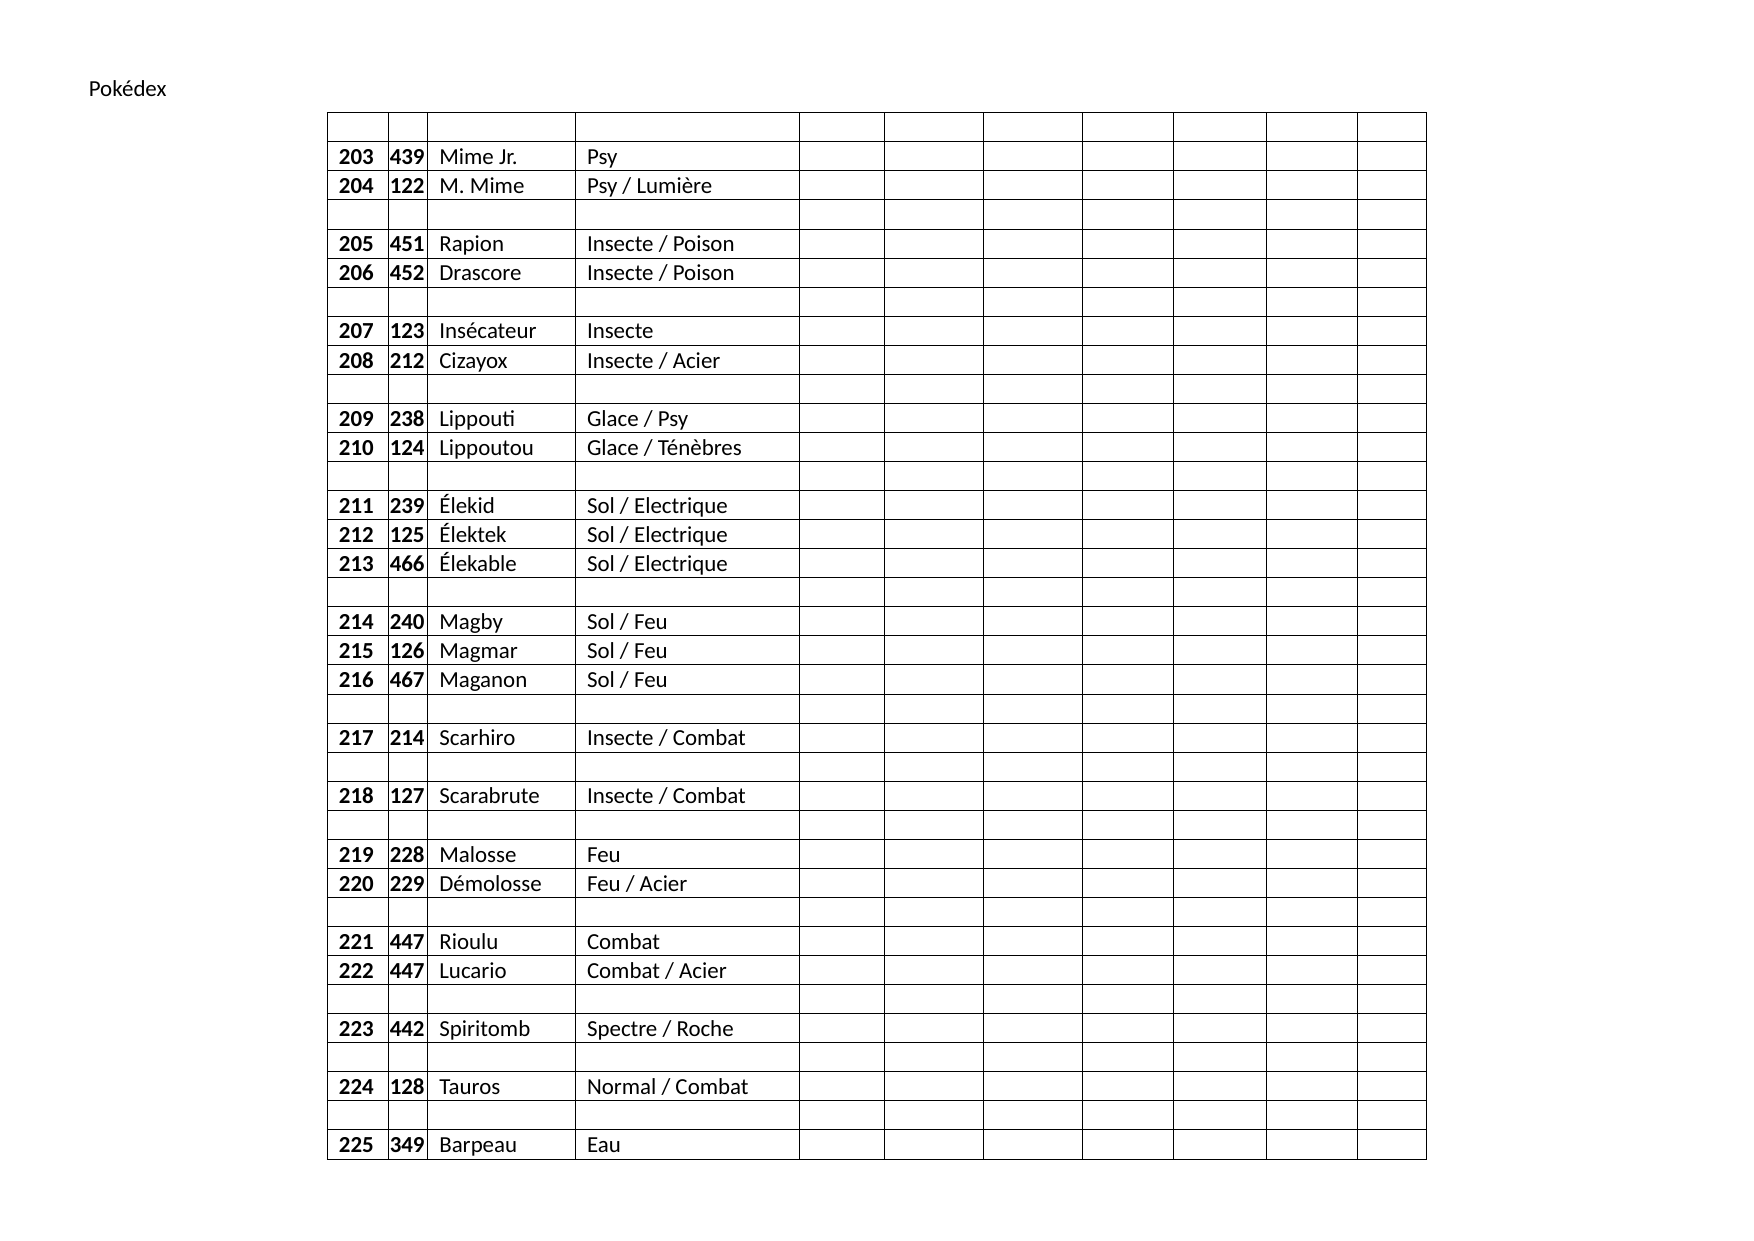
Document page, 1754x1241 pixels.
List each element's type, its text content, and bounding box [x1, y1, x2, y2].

table_cell [1358, 317, 1426, 345]
table_cell [1267, 230, 1357, 257]
table_cell [1358, 1043, 1426, 1071]
table_cell [885, 636, 983, 664]
table_cell [885, 724, 983, 752]
table_cell [1083, 753, 1173, 781]
table_cell [1083, 230, 1173, 257]
table_cell Scarabrute [428, 782, 575, 810]
table_cell [984, 636, 1082, 664]
table_cell 228 [389, 840, 427, 868]
table_cell [1083, 811, 1173, 839]
table_cell [1174, 695, 1266, 722]
table_cell M. Mime [428, 171, 575, 199]
table_cell 442 [389, 1014, 427, 1042]
table_cell [885, 520, 983, 548]
table_cell 239 [389, 491, 427, 519]
table_cell [885, 840, 983, 868]
table_cell [576, 1101, 799, 1129]
table_cell [885, 985, 983, 1013]
table_cell [1083, 1043, 1173, 1071]
table_cell [1083, 1014, 1173, 1042]
table_cell [1174, 1130, 1266, 1158]
table_cell Barpeau [428, 1130, 575, 1158]
table_cell [1358, 230, 1426, 257]
table_cell 452 [389, 259, 427, 287]
table_cell [885, 578, 983, 606]
table_cell [800, 724, 884, 752]
table_cell [1267, 665, 1357, 693]
table_cell [1174, 1014, 1266, 1042]
table_cell [328, 462, 388, 490]
table_cell [984, 288, 1082, 316]
table_cell [1174, 491, 1266, 519]
table_cell [1267, 113, 1357, 141]
table_cell [800, 375, 884, 403]
table_cell [1174, 898, 1266, 926]
table_cell [800, 578, 884, 606]
table_cell [1358, 1130, 1426, 1158]
table_cell [1358, 142, 1426, 170]
table_cell Mime Jr. [428, 142, 575, 170]
table_cell [984, 462, 1082, 490]
table_cell [1174, 1043, 1266, 1071]
table_cell Feu [576, 840, 799, 868]
table_cell [1267, 1072, 1357, 1100]
table_cell 216 [328, 665, 388, 693]
table_cell [1174, 985, 1266, 1013]
table_cell [1358, 840, 1426, 868]
table_cell [800, 985, 884, 1013]
table_cell [800, 1130, 884, 1158]
table_cell [1083, 1072, 1173, 1100]
table_cell [1358, 288, 1426, 316]
table_cell [576, 200, 799, 228]
table_cell [1358, 404, 1426, 432]
table_cell [1083, 404, 1173, 432]
table_cell [984, 898, 1082, 926]
table_cell 220 [328, 869, 388, 897]
table_cell 210 [328, 433, 388, 461]
table_cell [984, 753, 1082, 781]
table_cell [1083, 433, 1173, 461]
table_cell [800, 607, 884, 635]
table_cell [885, 491, 983, 519]
table_cell [800, 520, 884, 548]
table_cell Lippoutou [428, 433, 575, 461]
table_cell [984, 927, 1082, 955]
table_cell Sol / Electrique [576, 491, 799, 519]
table_cell Malosse [428, 840, 575, 868]
table_cell [1174, 665, 1266, 693]
table_cell [1083, 695, 1173, 722]
table_cell 221 [328, 927, 388, 955]
table_cell [800, 259, 884, 287]
table_cell Insecte / Combat [576, 782, 799, 810]
table_cell [800, 636, 884, 664]
table_cell [984, 1130, 1082, 1158]
table_cell 126 [389, 636, 427, 664]
table_cell 128 [389, 1072, 427, 1100]
table_cell [800, 491, 884, 519]
table_cell [885, 549, 983, 577]
table_cell [1174, 230, 1266, 257]
table_cell Sol / Electrique [576, 549, 799, 577]
table_cell Scarhiro [428, 724, 575, 752]
table_cell Lucario [428, 956, 575, 984]
table_cell [1174, 1072, 1266, 1100]
table_cell [389, 695, 427, 722]
table_cell [1083, 346, 1173, 374]
table_cell 124 [389, 433, 427, 461]
table_cell [328, 113, 388, 141]
table_cell 439 [389, 142, 427, 170]
table_cell 207 [328, 317, 388, 345]
table_cell [1358, 462, 1426, 490]
table_cell [885, 317, 983, 345]
table_cell 125 [389, 520, 427, 548]
table_cell [576, 898, 799, 926]
table_cell [800, 840, 884, 868]
table_cell [1174, 142, 1266, 170]
table_cell [1083, 1130, 1173, 1158]
table_cell Psy / Lumière [576, 171, 799, 199]
table_cell [1267, 985, 1357, 1013]
table_cell [800, 200, 884, 228]
table_cell [1083, 317, 1173, 345]
table_cell Magby [428, 607, 575, 635]
table_cell [1083, 288, 1173, 316]
table_cell [576, 1043, 799, 1071]
table_cell [800, 1043, 884, 1071]
table_cell [389, 375, 427, 403]
table_cell Feu / Acier [576, 869, 799, 897]
table_cell [885, 811, 983, 839]
table_cell [1267, 753, 1357, 781]
table_cell [428, 200, 575, 228]
table_cell Insecte / Poison [576, 259, 799, 287]
table_cell [1083, 840, 1173, 868]
table_cell [576, 695, 799, 722]
table_cell [328, 1043, 388, 1071]
table_cell [428, 753, 575, 781]
table_cell [1174, 782, 1266, 810]
table_cell [984, 142, 1082, 170]
table_cell [1358, 607, 1426, 635]
table_cell Cizayox [428, 346, 575, 374]
table_cell [1358, 898, 1426, 926]
table_cell [800, 346, 884, 374]
table_cell [1267, 956, 1357, 984]
table_cell [1083, 200, 1173, 228]
table_cell [1267, 724, 1357, 752]
table_cell [800, 956, 884, 984]
table_cell [885, 462, 983, 490]
table_cell 467 [389, 665, 427, 693]
table_cell [885, 753, 983, 781]
table_cell [1174, 317, 1266, 345]
table_cell [428, 288, 575, 316]
table_cell [885, 665, 983, 693]
table_cell [885, 1101, 983, 1129]
table_cell [1358, 636, 1426, 664]
table_cell 127 [389, 782, 427, 810]
table_cell [984, 346, 1082, 374]
table_cell Sol / Electrique [576, 520, 799, 548]
table_cell [1174, 433, 1266, 461]
table_cell Insécateur [428, 317, 575, 345]
table_cell [1358, 375, 1426, 403]
table_cell [1174, 724, 1266, 752]
table_cell [984, 811, 1082, 839]
table_cell 447 [389, 956, 427, 984]
table_cell [328, 375, 388, 403]
table_cell [328, 811, 388, 839]
table_cell 229 [389, 869, 427, 897]
table_cell [800, 404, 884, 432]
table_cell [984, 491, 1082, 519]
table_cell [1174, 200, 1266, 228]
table_cell Sol / Feu [576, 607, 799, 635]
table_cell [1083, 985, 1173, 1013]
table_cell [328, 898, 388, 926]
table_cell 217 [328, 724, 388, 752]
table_cell [328, 985, 388, 1013]
table_cell [885, 898, 983, 926]
table_cell [984, 724, 1082, 752]
table_cell [885, 171, 983, 199]
table_cell [1174, 753, 1266, 781]
table_cell 214 [328, 607, 388, 635]
table_cell [576, 578, 799, 606]
table_cell Maganon [428, 665, 575, 693]
table_cell [1267, 1014, 1357, 1042]
table_cell [389, 113, 427, 141]
table_cell [1083, 113, 1173, 141]
table_cell Spectre / Roche [576, 1014, 799, 1042]
table_cell [389, 898, 427, 926]
table_cell [984, 230, 1082, 257]
table_cell [1358, 113, 1426, 141]
table_cell [984, 200, 1082, 228]
table_cell [1267, 927, 1357, 955]
table_cell 212 [328, 520, 388, 548]
table_cell [984, 317, 1082, 345]
table_cell [1174, 607, 1266, 635]
table_cell [1267, 578, 1357, 606]
table_cell [1083, 259, 1173, 287]
table_cell [1174, 171, 1266, 199]
table_cell [984, 549, 1082, 577]
table_cell [885, 230, 983, 257]
table_cell 123 [389, 317, 427, 345]
table_cell [428, 578, 575, 606]
table_cell [1174, 811, 1266, 839]
table_cell [1358, 259, 1426, 287]
table_cell [800, 898, 884, 926]
table_cell [1358, 549, 1426, 577]
table_cell [885, 1043, 983, 1071]
table_cell [1267, 811, 1357, 839]
table_cell [984, 869, 1082, 897]
table_cell [984, 433, 1082, 461]
table_cell [576, 462, 799, 490]
table_cell [389, 811, 427, 839]
table_cell [1267, 1101, 1357, 1129]
table_cell [1267, 491, 1357, 519]
table_cell [984, 1043, 1082, 1071]
table_cell [1358, 956, 1426, 984]
table_cell [885, 346, 983, 374]
table_cell Spiritomb [428, 1014, 575, 1042]
table_cell [984, 956, 1082, 984]
table_cell 203 [328, 142, 388, 170]
table_cell [576, 753, 799, 781]
table_cell [389, 985, 427, 1013]
table_cell [1267, 142, 1357, 170]
table_cell [800, 665, 884, 693]
table_cell [885, 1014, 983, 1042]
table_cell [800, 1101, 884, 1129]
table_cell [428, 462, 575, 490]
table_cell [428, 898, 575, 926]
table_cell [428, 695, 575, 722]
table_cell [1083, 578, 1173, 606]
table_cell [1358, 520, 1426, 548]
table_cell Rioulu [428, 927, 575, 955]
table_cell [1083, 927, 1173, 955]
table_cell [984, 259, 1082, 287]
table_cell [885, 259, 983, 287]
table_cell [1358, 753, 1426, 781]
table_cell 209 [328, 404, 388, 432]
table_cell [389, 200, 427, 228]
table_cell [885, 200, 983, 228]
table_cell [1083, 375, 1173, 403]
table_cell [1174, 462, 1266, 490]
table_cell Insecte [576, 317, 799, 345]
table_cell [1358, 782, 1426, 810]
table_cell [984, 782, 1082, 810]
table_cell [1083, 636, 1173, 664]
table_cell [885, 404, 983, 432]
table_cell [1267, 549, 1357, 577]
table_cell 205 [328, 230, 388, 257]
table_cell [800, 927, 884, 955]
table_cell [1358, 1072, 1426, 1100]
table_cell [1267, 695, 1357, 722]
table_cell [1083, 665, 1173, 693]
table_cell [1083, 520, 1173, 548]
table_cell Élekid [428, 491, 575, 519]
table_cell [1083, 898, 1173, 926]
table_cell 225 [328, 1130, 388, 1158]
table_cell [328, 200, 388, 228]
table_cell [885, 142, 983, 170]
table_cell [328, 288, 388, 316]
table_cell 206 [328, 259, 388, 287]
table_cell [800, 811, 884, 839]
table_cell [885, 375, 983, 403]
table_cell Élektek [428, 520, 575, 548]
table_cell Sol / Feu [576, 665, 799, 693]
table_cell [885, 869, 983, 897]
table_cell [1267, 288, 1357, 316]
table_cell [1174, 288, 1266, 316]
table_cell Élekable [428, 549, 575, 577]
table_cell Magmar [428, 636, 575, 664]
table_cell [984, 171, 1082, 199]
table_cell Glace / Psy [576, 404, 799, 432]
table_cell 211 [328, 491, 388, 519]
table_cell 466 [389, 549, 427, 577]
table_cell [1174, 375, 1266, 403]
table_cell 447 [389, 927, 427, 955]
table_cell [1267, 782, 1357, 810]
table_cell [1358, 869, 1426, 897]
table_cell [1358, 491, 1426, 519]
table_cell [428, 811, 575, 839]
table_cell [984, 375, 1082, 403]
table_cell [1174, 346, 1266, 374]
table_cell 214 [389, 724, 427, 752]
table_cell Démolosse [428, 869, 575, 897]
table_cell [1267, 840, 1357, 868]
table_cell Normal / Combat [576, 1072, 799, 1100]
table_cell [1083, 142, 1173, 170]
table_cell [984, 665, 1082, 693]
table_cell [800, 1072, 884, 1100]
table_cell [1267, 462, 1357, 490]
table_cell [800, 462, 884, 490]
table_cell [1358, 1101, 1426, 1129]
table_cell Lippouti [428, 404, 575, 432]
table_cell [1174, 549, 1266, 577]
table_cell 224 [328, 1072, 388, 1100]
table_cell [1174, 113, 1266, 141]
table_cell [800, 317, 884, 345]
table_cell [1174, 520, 1266, 548]
table_cell Rapion [428, 230, 575, 257]
table_cell [328, 1101, 388, 1129]
table_cell 213 [328, 549, 388, 577]
table_cell [1174, 840, 1266, 868]
table_cell [1174, 869, 1266, 897]
table_cell [800, 549, 884, 577]
table_cell Insecte / Acier [576, 346, 799, 374]
table_cell [800, 433, 884, 461]
table_cell [1174, 636, 1266, 664]
table_cell [984, 1072, 1082, 1100]
table_cell [984, 840, 1082, 868]
table_cell [1083, 491, 1173, 519]
table_cell [1267, 404, 1357, 432]
table_cell Drascore [428, 259, 575, 287]
table_cell [984, 578, 1082, 606]
table_cell Tauros [428, 1072, 575, 1100]
table_cell [1174, 927, 1266, 955]
table_cell [1174, 1101, 1266, 1129]
table_cell [800, 1014, 884, 1042]
table_cell [576, 985, 799, 1013]
table_cell [576, 113, 799, 141]
table_cell [1083, 607, 1173, 635]
table_cell [1267, 1130, 1357, 1158]
table_cell Glace / Ténèbres [576, 433, 799, 461]
table_cell [428, 1101, 575, 1129]
table_cell [1358, 695, 1426, 722]
table_cell [389, 1101, 427, 1129]
table_cell [984, 695, 1082, 722]
table_cell Psy [576, 142, 799, 170]
table_cell [1267, 636, 1357, 664]
table_cell [1174, 578, 1266, 606]
table_cell [389, 1043, 427, 1071]
table_cell 238 [389, 404, 427, 432]
table_cell [1358, 346, 1426, 374]
table_cell [885, 288, 983, 316]
table_cell [1358, 811, 1426, 839]
table_cell [984, 113, 1082, 141]
table_cell [1267, 346, 1357, 374]
table_cell 215 [328, 636, 388, 664]
table_cell [1358, 171, 1426, 199]
table_cell Eau [576, 1130, 799, 1158]
table_cell [1267, 317, 1357, 345]
table_cell [885, 956, 983, 984]
table_cell [800, 782, 884, 810]
table_cell [1358, 665, 1426, 693]
table_cell Sol / Feu [576, 636, 799, 664]
table_cell [1083, 724, 1173, 752]
table_cell [1083, 869, 1173, 897]
table_cell [576, 375, 799, 403]
table_cell [1358, 927, 1426, 955]
table_cell Insecte / Combat [576, 724, 799, 752]
table_cell [1267, 200, 1357, 228]
table_cell [885, 927, 983, 955]
table_cell [428, 375, 575, 403]
table_cell [1358, 200, 1426, 228]
table_cell [1083, 1101, 1173, 1129]
table_cell 122 [389, 171, 427, 199]
table_cell [800, 753, 884, 781]
table_cell 349 [389, 1130, 427, 1158]
table_cell [800, 142, 884, 170]
table_cell [800, 113, 884, 141]
table_cell Insecte / Poison [576, 230, 799, 257]
table_cell [389, 288, 427, 316]
table_cell [885, 433, 983, 461]
table_cell [1174, 404, 1266, 432]
table_cell [428, 1043, 575, 1071]
table_cell [1267, 259, 1357, 287]
table_cell [389, 578, 427, 606]
table_cell [428, 113, 575, 141]
table_cell [1267, 869, 1357, 897]
table_cell [885, 695, 983, 722]
table_cell [885, 1130, 983, 1158]
table_cell [800, 695, 884, 722]
table_cell [328, 695, 388, 722]
table_cell [1267, 520, 1357, 548]
table_cell [885, 782, 983, 810]
table_cell Combat [576, 927, 799, 955]
table_cell 208 [328, 346, 388, 374]
table_cell [984, 1014, 1082, 1042]
table_cell [328, 578, 388, 606]
table_cell 218 [328, 782, 388, 810]
table_cell [885, 113, 983, 141]
table_cell [428, 985, 575, 1013]
table_cell [328, 753, 388, 781]
table_cell [1174, 259, 1266, 287]
table_cell [389, 753, 427, 781]
table_cell 223 [328, 1014, 388, 1042]
table_cell [800, 171, 884, 199]
table_cell [1267, 375, 1357, 403]
table_cell [1267, 1043, 1357, 1071]
table_cell [885, 607, 983, 635]
table_cell [1083, 171, 1173, 199]
table_cell [800, 288, 884, 316]
table_cell [1358, 985, 1426, 1013]
table_cell [1358, 724, 1426, 752]
table_cell [800, 230, 884, 257]
table_cell 222 [328, 956, 388, 984]
table_cell [389, 462, 427, 490]
table_cell 204 [328, 171, 388, 199]
table_cell [1083, 956, 1173, 984]
table_cell [1267, 171, 1357, 199]
table_cell [984, 607, 1082, 635]
table_cell [1083, 462, 1173, 490]
table_cell [576, 811, 799, 839]
table_cell [885, 1072, 983, 1100]
table_cell [984, 985, 1082, 1013]
table_cell [1267, 433, 1357, 461]
table_cell [1267, 607, 1357, 635]
table_cell [1083, 782, 1173, 810]
table_cell Combat / Acier [576, 956, 799, 984]
table_cell [1083, 549, 1173, 577]
table_cell [1267, 898, 1357, 926]
table_cell 212 [389, 346, 427, 374]
table_cell [1358, 1014, 1426, 1042]
table_cell [984, 1101, 1082, 1129]
table_cell [1174, 956, 1266, 984]
table_cell [984, 404, 1082, 432]
table_cell [1358, 433, 1426, 461]
table_cell 451 [389, 230, 427, 257]
table_cell [1358, 578, 1426, 606]
table_cell [984, 520, 1082, 548]
table_cell [800, 869, 884, 897]
table_cell 240 [389, 607, 427, 635]
table_cell [576, 288, 799, 316]
table_cell 219 [328, 840, 388, 868]
